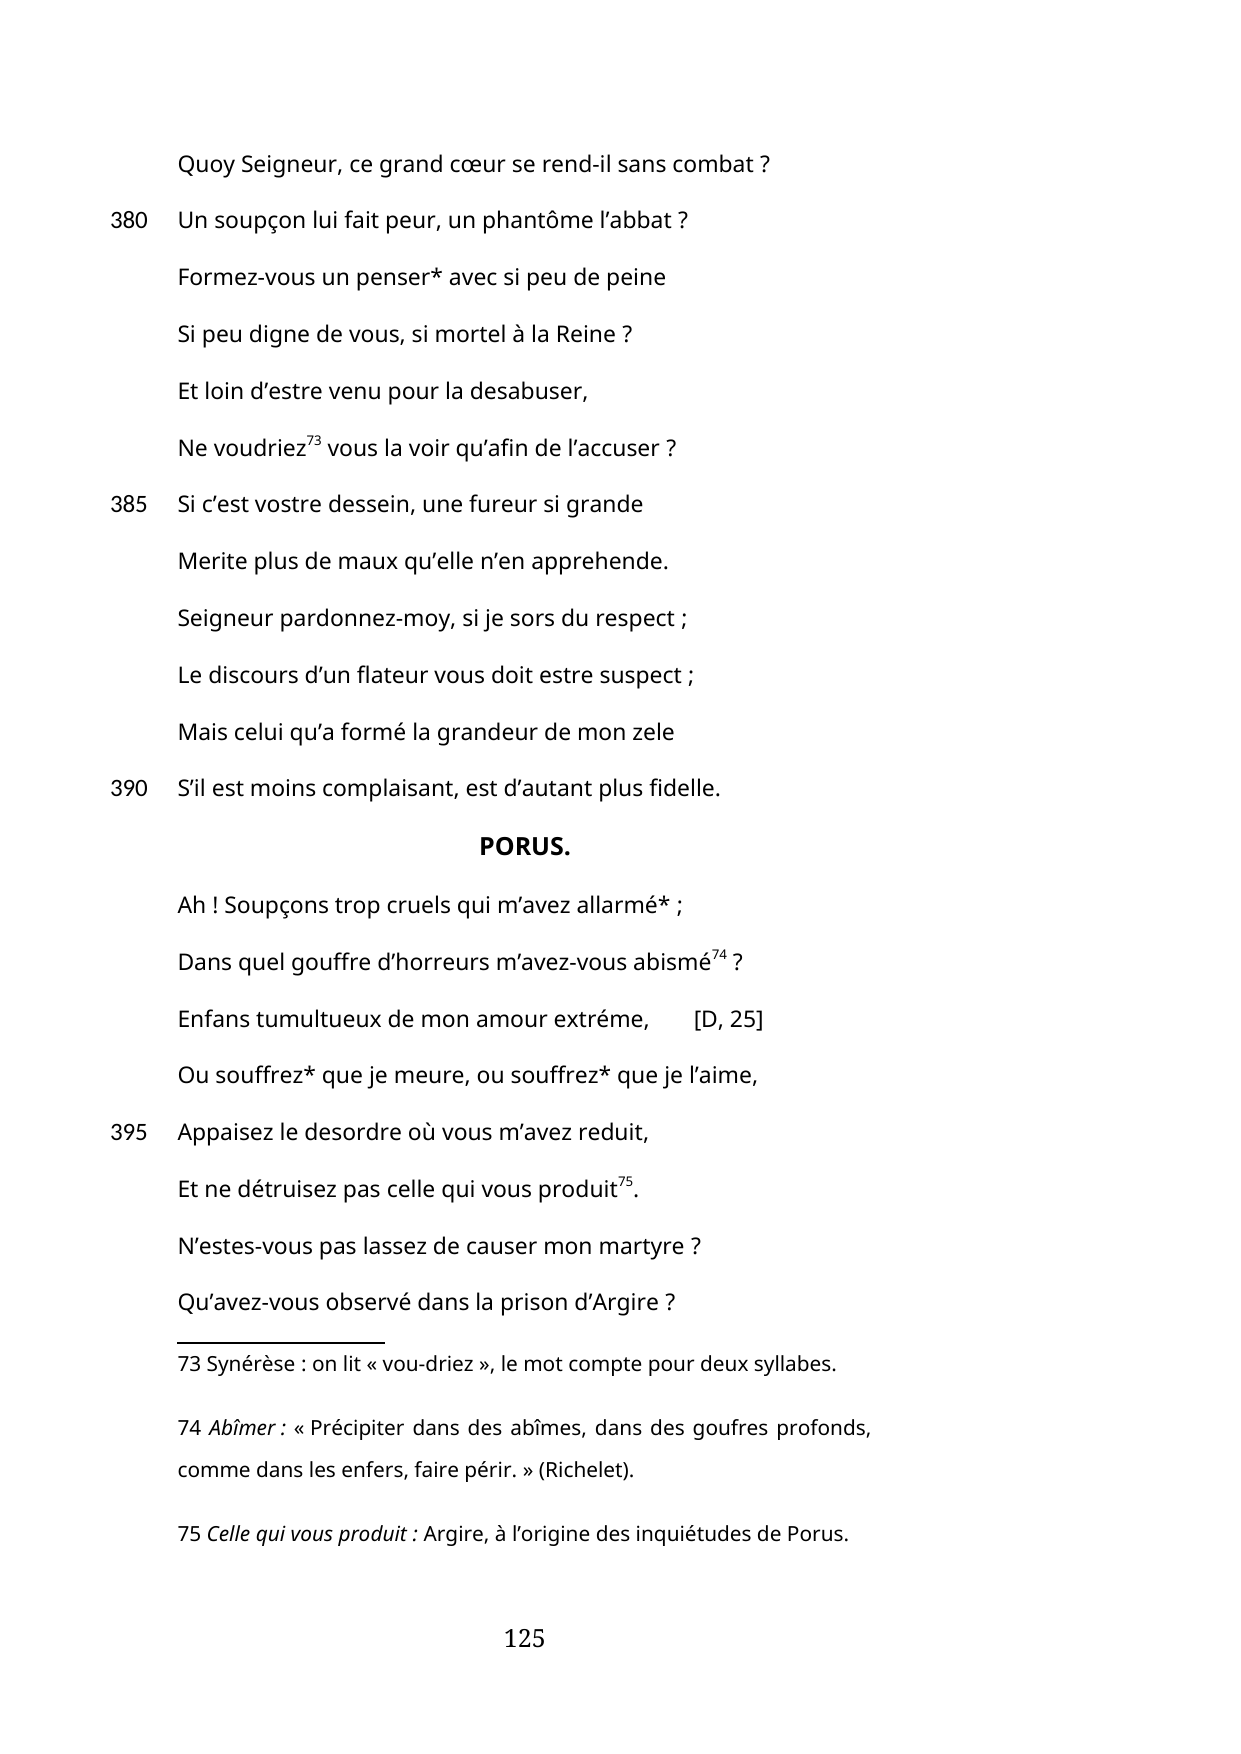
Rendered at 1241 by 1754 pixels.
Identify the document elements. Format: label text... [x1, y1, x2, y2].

text Et loin d’estre venu pour la desabuser, [177, 375, 872, 406]
text Synérèse : on lit « vou-driez », le mot compte pour deux syllabes. [177, 1349, 872, 1378]
text PORUS. [177, 829, 872, 863]
text Mais celui qu’a formé la grandeur de mon zele [177, 715, 872, 747]
text Si peu digne de vous, si mortel à la Reine ? [177, 318, 872, 349]
text Celle qui vous produit : Argire, à l’origine des inquiétudes de Porus. [177, 1519, 872, 1547]
text Quoy Seigneur, ce grand cœur se rend-il sans combat ? [177, 148, 872, 179]
text Ah ! Soupçons trop cruels qui m’avez allarmé* ; [177, 889, 872, 920]
text Merite plus de maux qu’elle n’en apprehende. [177, 545, 872, 576]
text Le discours d’un flateur vous doit estre suspect ; [177, 659, 872, 690]
text S’il est moins complaisant, est d’autant plus fidelle. [177, 772, 872, 803]
text Enfans tumultueux de mon amour extréme, [D, 25] [177, 1002, 872, 1034]
text Ne voudriez vous la voir qu’afin de l’accuser ? [177, 432, 872, 463]
text N’estes-vous pas lassez de causer mon martyre ? [177, 1229, 872, 1261]
text Et ne détruisez pas celle qui vous produit. [177, 1173, 872, 1204]
text Si c’est vostre dessein, une fureur si grande [177, 488, 872, 519]
text Seigneur pardonnez-moy, si je sors du respect ; [177, 602, 872, 633]
text Abîmer : « Précipiter dans des abîmes, dans des goufres profonds, comme dans les enfers, faire périr. » (Richelet). [177, 1413, 872, 1484]
text Ou souffrez* que je meure, ou souffrez* que je l’aime, [177, 1059, 872, 1091]
text Un soupçon lui fait peur, un phantôme l’abbat ? [177, 204, 872, 236]
text Dans quel gouffre d’horreurs m’avez-vous abismé ? [177, 946, 872, 977]
text Appaisez le desordre où vous m’avez reduit, [177, 1116, 872, 1147]
text Qu’avez-vous observé dans la prison d’Argire ? [177, 1286, 872, 1318]
text Formez-vous un penser* avec si peu de peine [177, 261, 872, 292]
